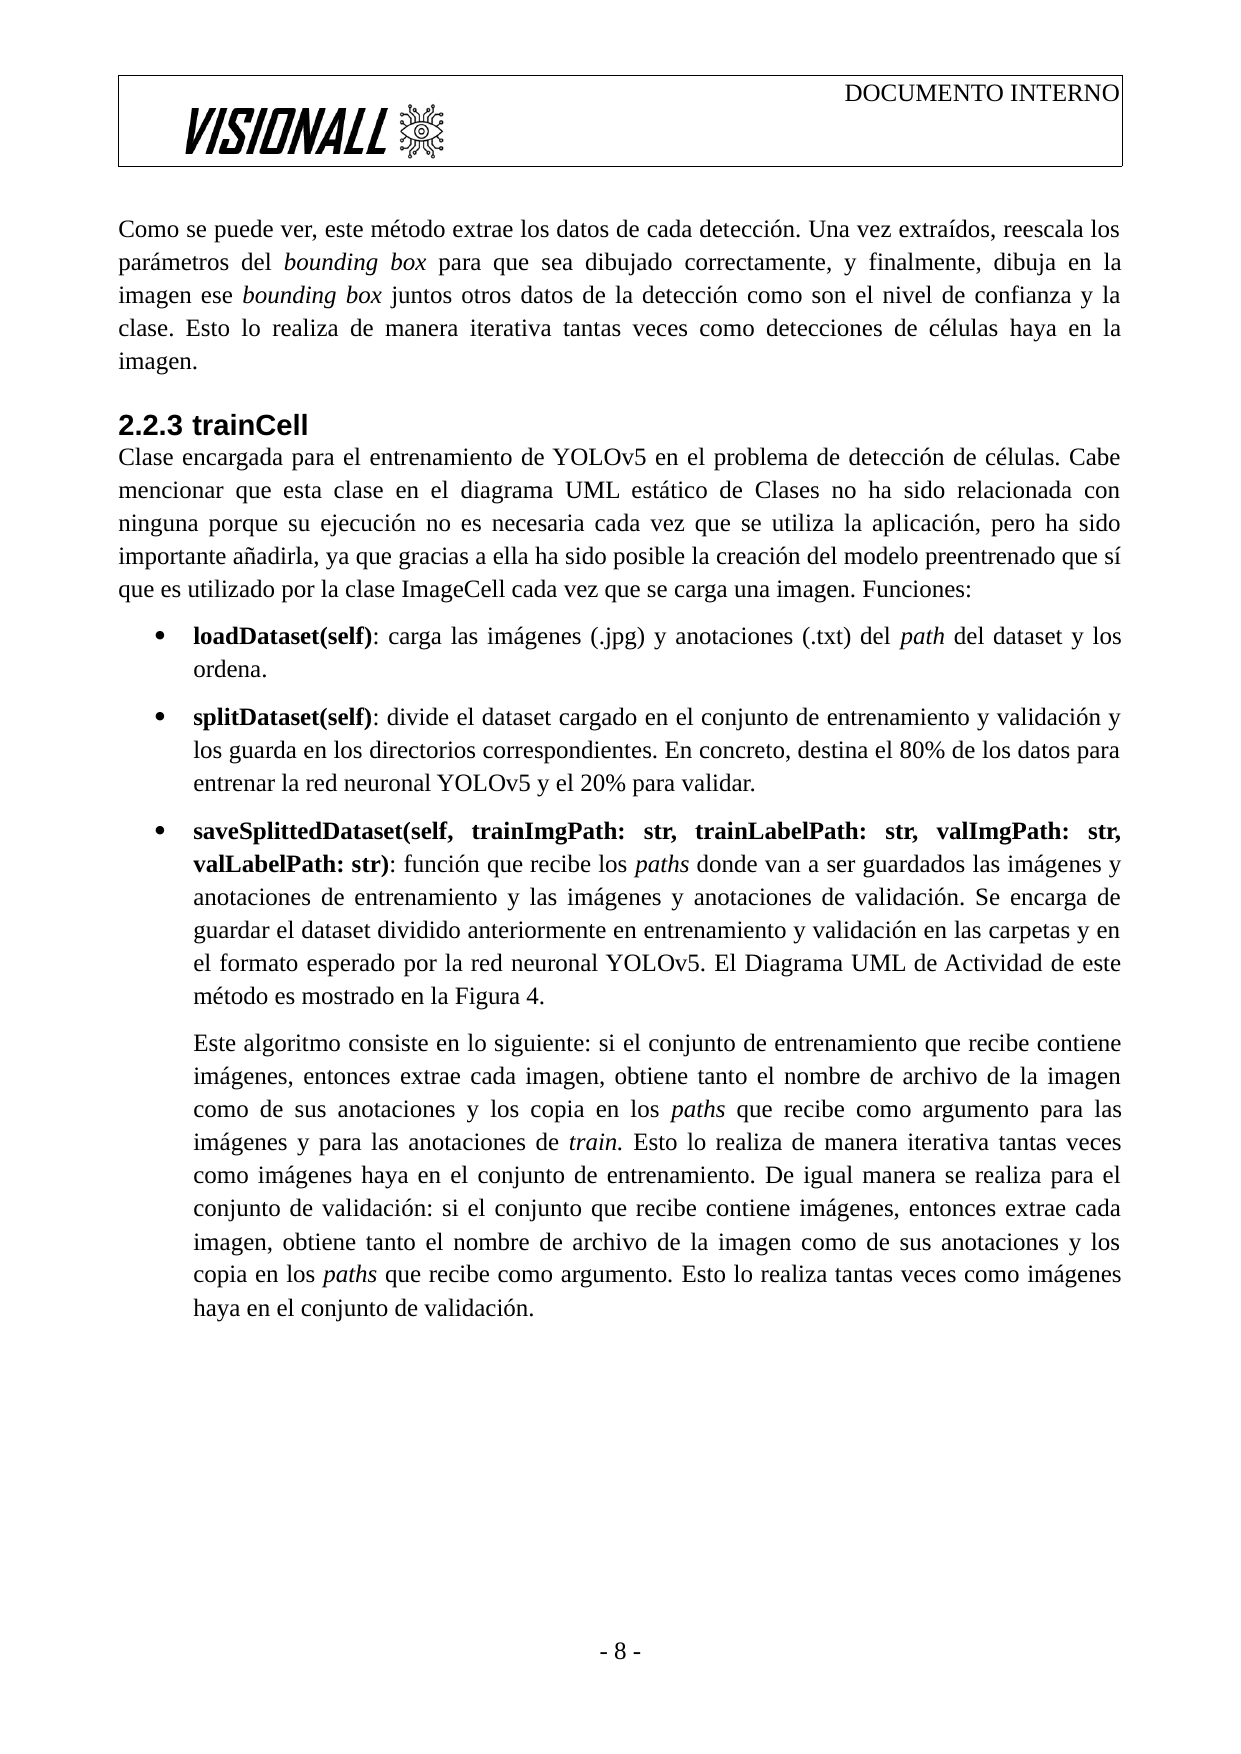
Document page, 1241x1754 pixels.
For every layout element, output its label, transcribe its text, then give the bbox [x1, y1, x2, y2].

subtitle trainCell [118, 408, 1122, 442]
text Como se puede ver, este método extrae los datos de cada detección. Una vez extraídos, reescala los parámetros del bounding box para que sea dibujado correctamente, y finalmente, dibuja en la imagen ese bounding box juntos otros datos de la detección como son el nivel de confianza y la clase. Esto lo realiza de manera iterativa tantas veces como detecciones de células haya en la imagen. [118, 214, 1122, 375]
list loadDataset(self): carga las imágenes (.jpg) y anotaciones (.txt) del path del dataset y los ordena. [156, 621, 1122, 683]
list splitDataset(self): divide el dataset cargado en el conjunto de entrenamiento y validación y los guarda en los directorios correspondientes. En concreto, destina el 80% de los datos para entrenar la red neuronal YOLOv5 y el 20% para validar. [156, 702, 1122, 797]
text Este algoritmo consiste en lo siguiente: si el conjunto de entrenamiento que recibe contiene imágenes, entonces extrae cada imagen, obtiene tanto el nombre de archivo de la imagen como de sus anotaciones y los copia en los paths que recibe como argumento para las imágenes y para las anotaciones de train. Esto lo realiza de manera iterativa tantas veces como imágenes haya en el conjunto de entrenamiento. De igual manera se realiza para el conjunto de validación: si el conjunto que recibe contiene imágenes, entonces extrae cada imagen, obtiene tanto el nombre de archivo de la imagen como de sus anotaciones y los copia en los paths que recibe como argumento. Esto lo realiza tantas veces como imágenes haya en el conjunto de validación. [193, 1028, 1122, 1321]
text Clase encargada para el entrenamiento de YOLOv5 en el problema de detección de células. Cabe mencionar que esta clase en el diagrama UML estático de Clases no ha sido relacionada con ninguna porque su ejecución no es necesaria cada vez que se utiliza la aplicación, pero ha sido importante añadirla, ya que gracias a ella ha sido posible la creación del modelo preentrenado que sí que es utilizado por la clase ImageCell cada vez que se carga una imagen. Funciones: [118, 442, 1122, 603]
list saveSplittedDataset(self, trainImgPath: str, trainLabelPath: str, valImgPath: str, valLabelPath: str): función que recibe los paths donde van a ser guardados las imágenes y anotaciones de entrenamiento y las imágenes y anotaciones de validación. Se encarga de guardar el dataset dividido anteriormente en entrenamiento y validación en las carpetas y en el formato esperado por la red neuronal YOLOv5. El Diagrama UML de Actividad de este método es mostrado en la Figura 4. [156, 816, 1122, 1009]
